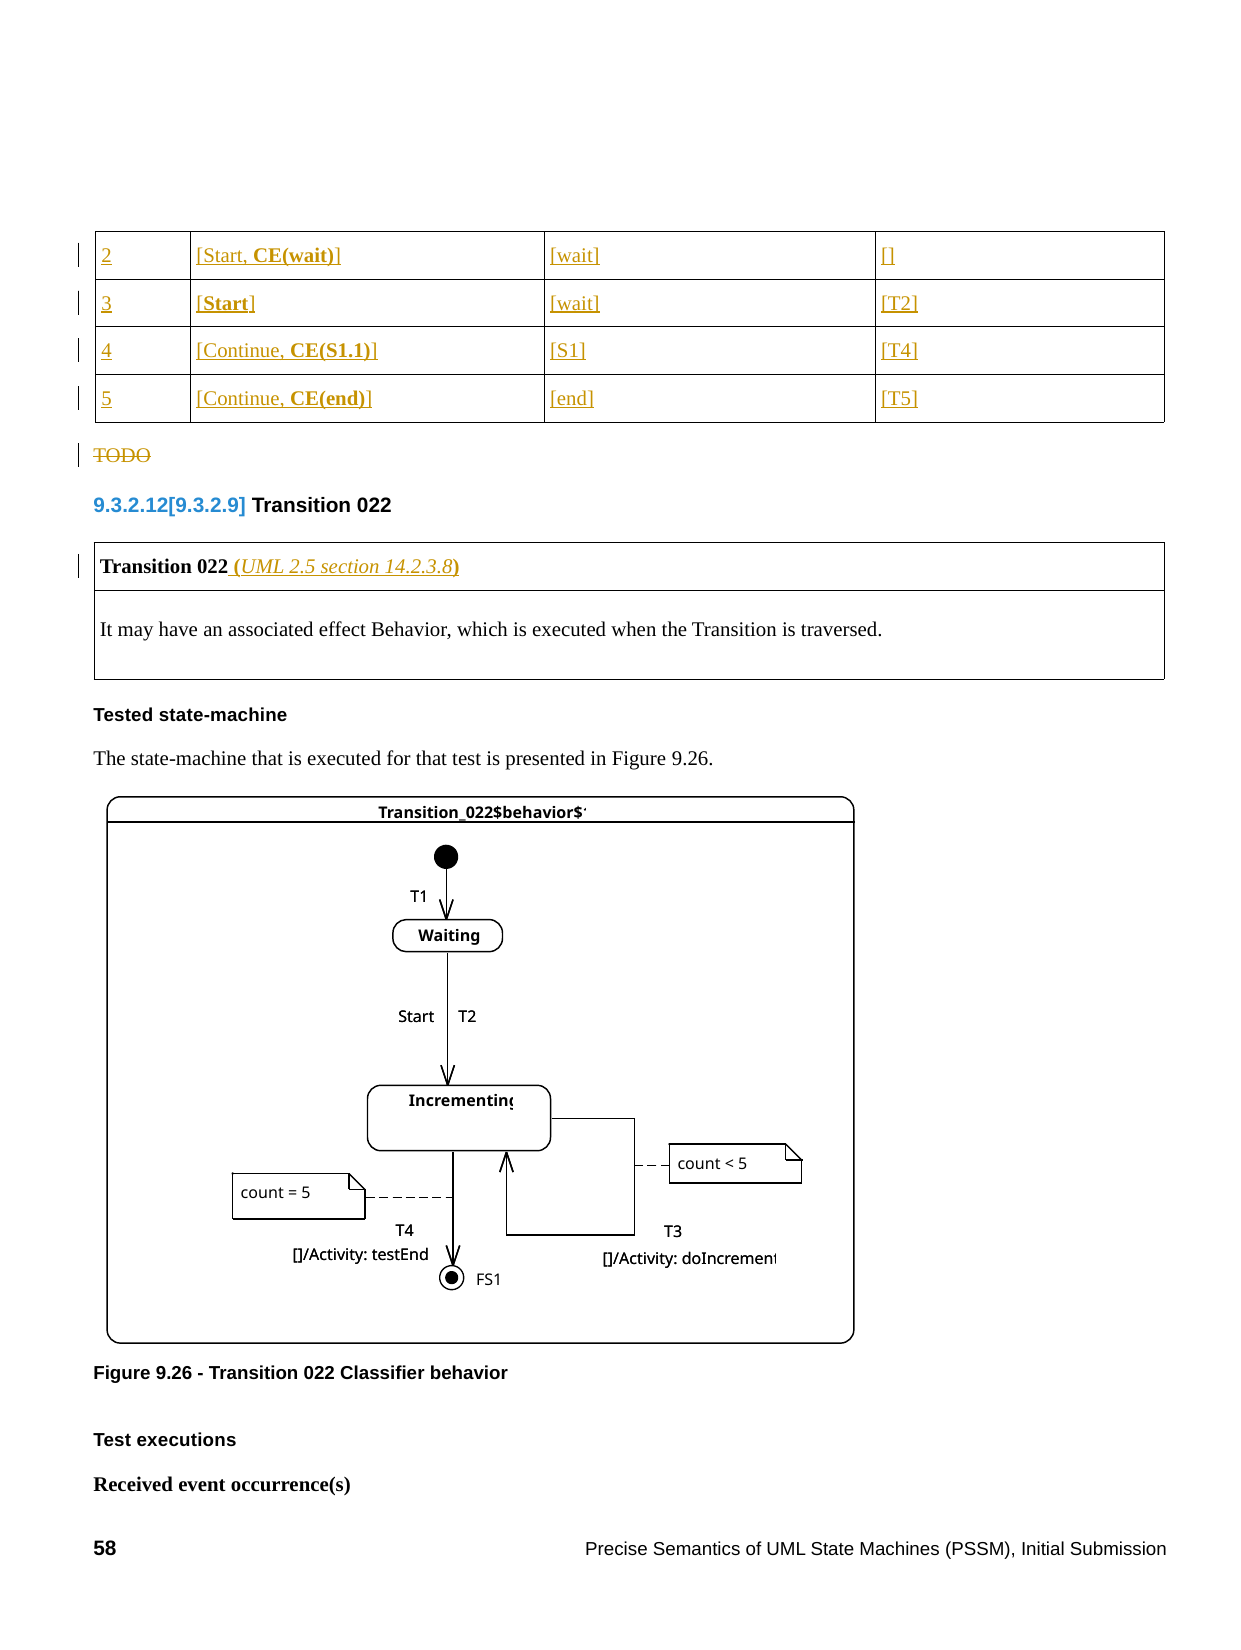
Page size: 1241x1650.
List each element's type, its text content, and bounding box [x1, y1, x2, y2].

table_cell [wait] [545, 280, 875, 326]
table_cell [T5] [876, 375, 1164, 422]
table_cell [Continue, CE(end)] [191, 375, 544, 422]
table_header Transition 022 (UML 2.5 section 14.2.3.8) [95, 543, 1164, 590]
table_cell [S1] [545, 327, 875, 374]
table_cell It may have an associated effect Behavior, which is executed when the Transition is traversed. [95, 591, 1164, 678]
table_cell 3 [96, 280, 190, 326]
table_cell [Start, CE(wait)] [191, 232, 544, 279]
table_cell 4 [96, 327, 190, 374]
table_cell 2 [96, 232, 190, 279]
subtitle Test executions [93, 1429, 1164, 1451]
table_cell [] [876, 232, 1164, 279]
table_cell [end] [545, 375, 875, 422]
table_cell [wait] [545, 232, 875, 279]
table_cell [Start] [191, 280, 544, 326]
subtitle Tested state-machine [93, 703, 1164, 725]
text Figure 9.26 - Transition 022 Classifier behavior [93, 783, 869, 1383]
table_cell [T4] [876, 327, 1164, 374]
text Received event occurrence(s) [93, 1472, 1164, 1496]
table_cell 5 [96, 375, 190, 422]
text The state-machine that is executed for that test is presented in Figure 9.26. [93, 746, 1164, 1404]
table_cell [Continue, CE(S1.1)] [191, 327, 544, 374]
subtitle Transition 022 [93, 492, 1164, 517]
table_cell [T2] [876, 280, 1164, 326]
